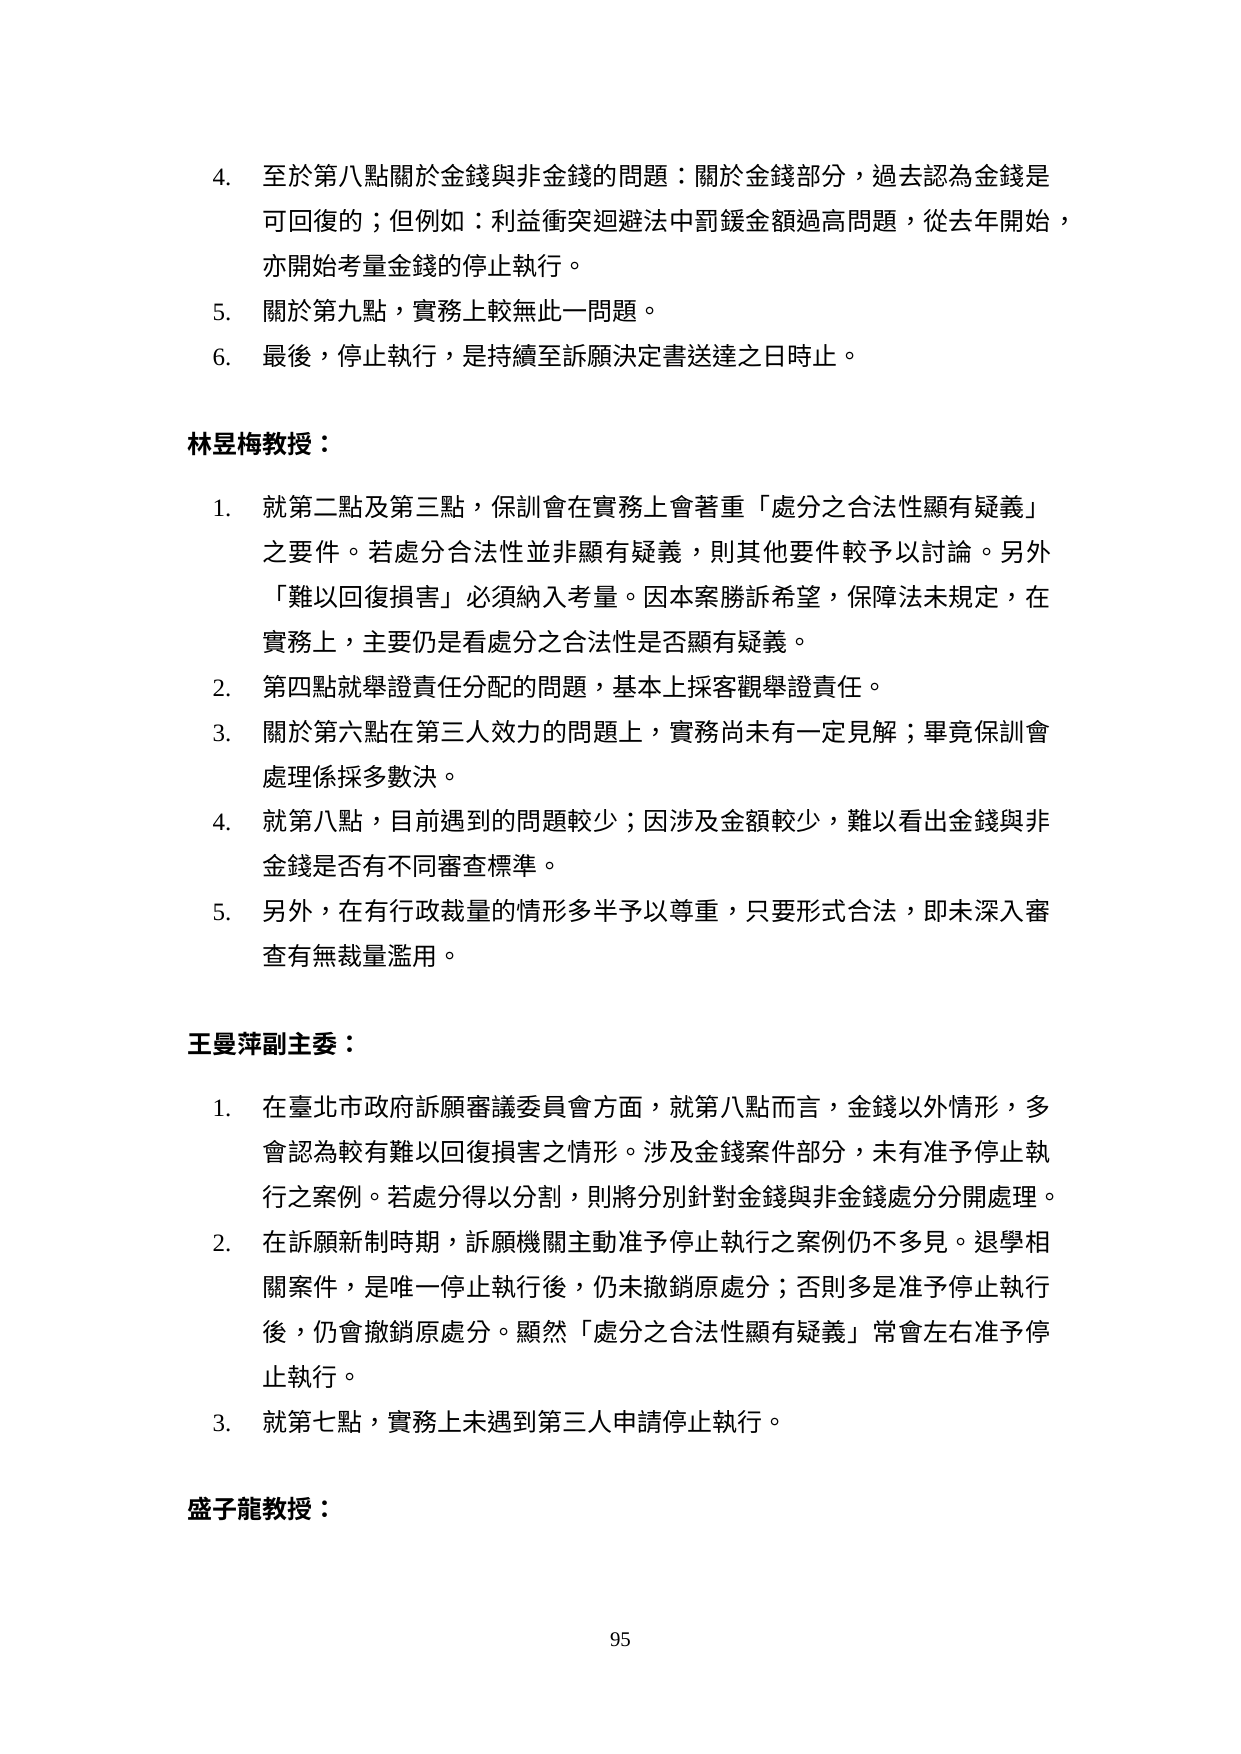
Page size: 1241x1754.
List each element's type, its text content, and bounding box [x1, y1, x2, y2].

list 就第七點，實務上未遇到第三人申請停止執行。 [212, 1395, 1053, 1433]
list 就第二點及第三點，保訓會在實務上會著重「處分之合法性顯有疑義」之要件。若處分合法性並非顯有疑義，則其他要件較予以討論。另外「難以回復損害」必須納入考量。因本案勝訴希望，保障法未規定，在實務上，主要仍是看處分之合法性是否顯有疑義。 [212, 481, 1053, 653]
list 另外，在有行政裁量的情形多半予以尊重，只要形式合法，即未深入審查有無裁量濫用。 [212, 884, 1053, 967]
list 在訴願新制時期，訴願機關主動准予停止執行之案例仍不多見。退學相關案件，是唯一停止執行後，仍未撤銷原處分；否則多是准予停止執行後，仍會撤銷原處分。顯然「處分之合法性顯有疑義」常會左右准予停止執行。 [212, 1216, 1053, 1388]
list 第四點就舉證責任分配的問題，基本上採客觀舉證責任。 [212, 660, 1053, 698]
list 最後，停止執行，是持續至訴願決定書送達之日時止。 [212, 329, 1053, 367]
list 在臺北市政府訴願審議委員會方面，就第八點而言，金錢以外情形，多會認為較有難以回復損害之情形。涉及金錢案件部分，未有准予停止執行之案例。若處分得以分割，則將分別針對金錢與非金錢處分分開處理。 [212, 1081, 1053, 1208]
list 關於第六點在第三人效力的問題上，實務尚未有一定見解；畢竟保訓會處理係採多數決。 [212, 705, 1053, 788]
text 王曼萍副主委： [187, 1017, 1053, 1055]
text 林昱梅教授： [187, 417, 1053, 455]
list 就第八點，目前遇到的問題較少；因涉及金額較少，難以看出金錢與非金錢是否有不同審查標準。 [212, 795, 1053, 877]
text 盛子龍教授： [187, 1483, 1053, 1521]
list 至於第八點關於金錢與非金錢的問題：關於金錢部分，過去認為金錢是可回復的；但例如：利益衝突迴避法中罰鍰金額過高問題，從去年開始，亦開始考量金錢的停止執行。 [212, 150, 1053, 277]
list 關於第九點，實務上較無此一問題。 [212, 285, 1053, 322]
